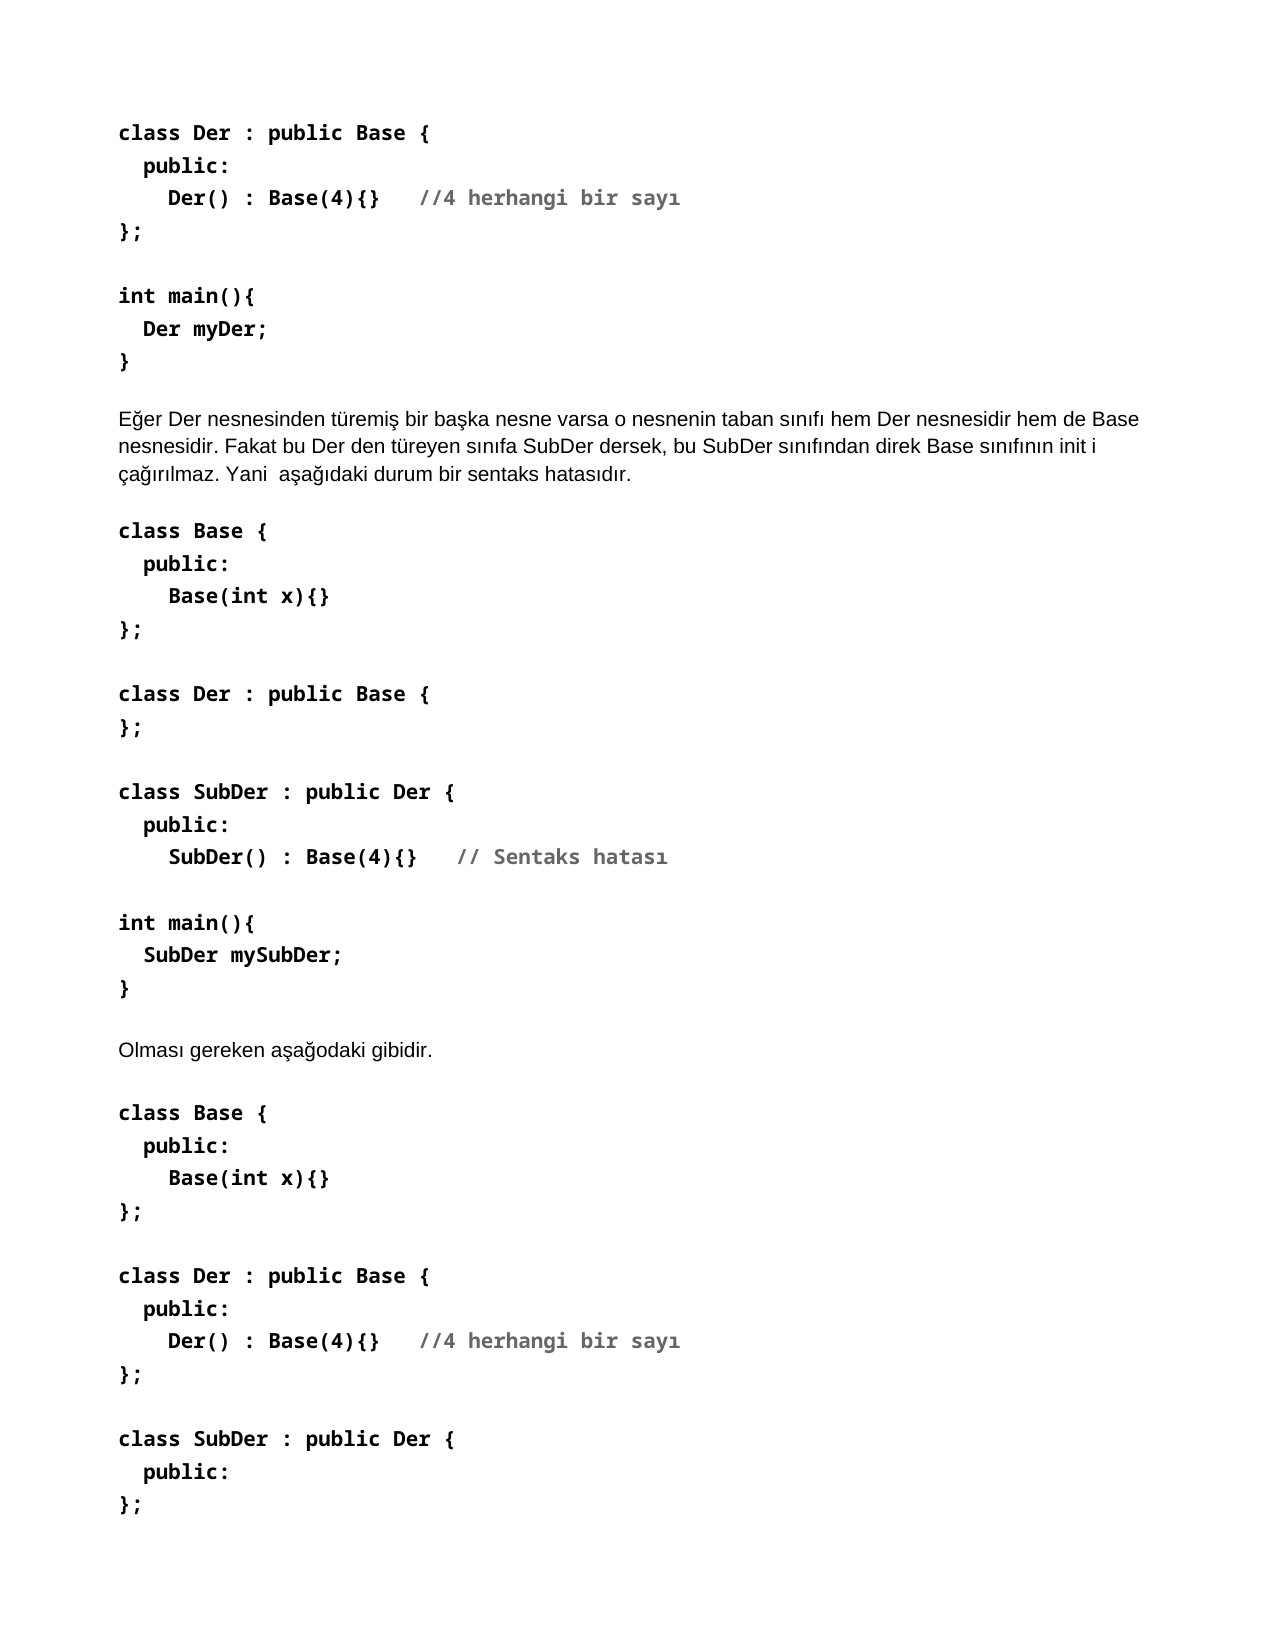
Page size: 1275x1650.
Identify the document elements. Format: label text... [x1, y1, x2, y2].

text }; [118, 1359, 1157, 1387]
text Olması gereken aşağodaki gibidir. [118, 1038, 1157, 1062]
text class Der : public Base { [118, 679, 1157, 708]
text Der() : Base(4){} //4 herhangi bir sayı [118, 1326, 1157, 1355]
text Der() : Base(4){} //4 herhangi bir sayı [118, 183, 1157, 212]
text Base(int x){} [118, 1163, 1157, 1192]
text public: [118, 1457, 1157, 1485]
text } [118, 346, 1157, 375]
text Der myDer; [118, 314, 1157, 342]
text public: [118, 1294, 1157, 1322]
text class SubDer : public Der { [118, 777, 1157, 806]
text }; [118, 216, 1157, 244]
text Base(int x){} [118, 582, 1157, 610]
text int main(){ [118, 908, 1157, 936]
text public: [118, 549, 1157, 577]
text }; [118, 712, 1157, 741]
text class Base { [118, 1098, 1157, 1127]
text class Der : public Base { [118, 118, 1157, 147]
text SubDer() : Base(4){} // Sentaks hatası [118, 842, 1157, 871]
text public: [118, 151, 1157, 179]
text class Base { [118, 516, 1157, 545]
text public: [118, 810, 1157, 838]
text SubDer mySubDer; [118, 940, 1157, 969]
text }; [118, 614, 1157, 643]
text public: [118, 1131, 1157, 1159]
text int main(){ [118, 281, 1157, 309]
text }; [118, 1489, 1157, 1518]
text Eğer Der nesnesinden türemiş bir başka nesne varsa o nesnenin taban sınıfı hem Der nesnesidir hem de Base nesnesidir. Fakat bu Der den türeyen sınıfa SubDer dersek, bu SubDer sınıfından direk Base sınıfının init i çağırılmaz. Yani aşağıdaki durum bir sentaks hatasıdır. [118, 406, 1157, 485]
text } [118, 973, 1157, 1001]
text class Der : public Base { [118, 1261, 1157, 1290]
text class SubDer : public Der { [118, 1424, 1157, 1453]
text }; [118, 1196, 1157, 1224]
